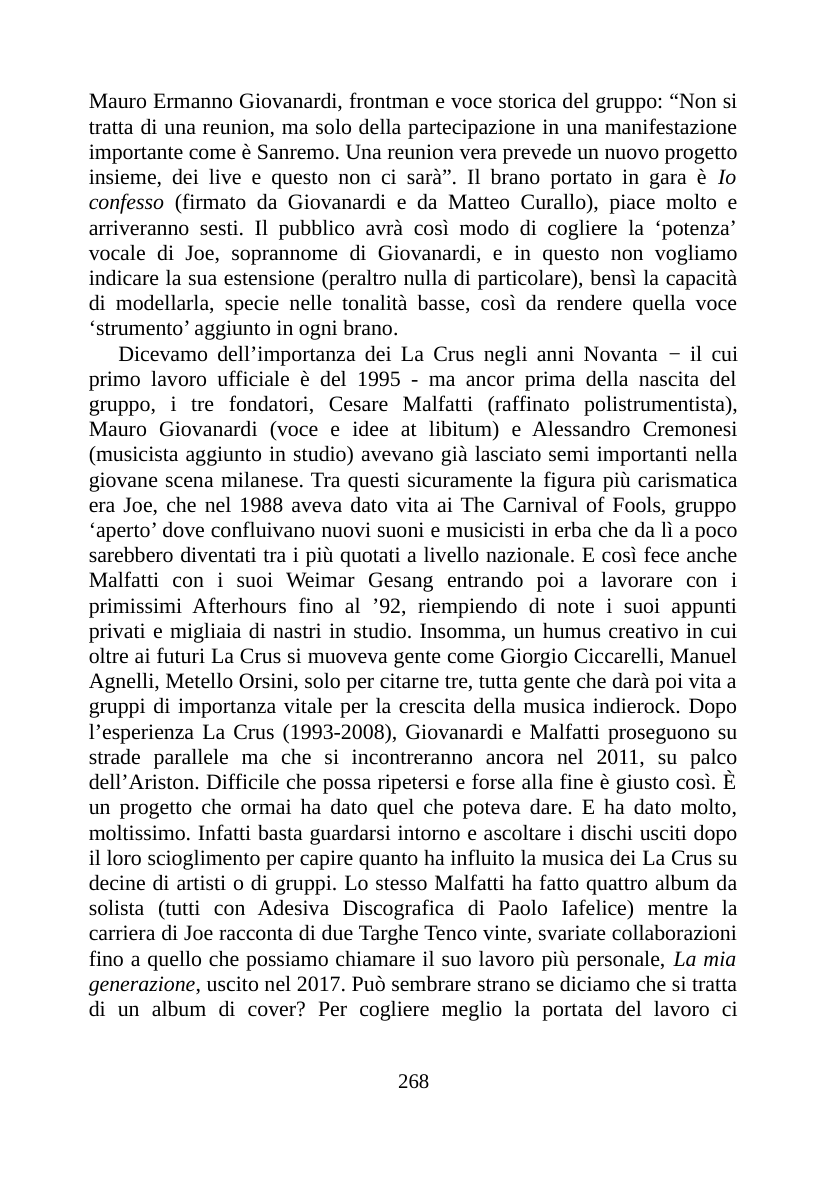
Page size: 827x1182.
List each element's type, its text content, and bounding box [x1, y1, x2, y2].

text Dicevamo dell’importanza dei La Crus negli anni Novanta − il cui primo lavoro ufficiale è del 1995 - ma ancor prima della nascita del gruppo, i tre fondatori, Cesare Malfatti (raffinato polistrumentista), Mauro Giovanardi (voce e idee at libitum) e Alessandro Cremonesi (musicista aggiunto in studio) avevano già lasciato semi importanti nella giovane scena milanese. Tra questi sicuramente la figura più carismatica era Joe, che nel 1988 aveva dato vita ai The Carnival of Fools, gruppo ‘aperto’ dove confluivano nuovi suoni e musicisti in erba che da lì a poco sarebbero diventati tra i più quotati a livello nazionale. E così fece anche Malfatti con i suoi Weimar Gesang entrando poi a lavorare con i primissimi Afterhours fino al ’92, riempiendo di note i suoi appunti privati e migliaia di nastri in studio. Insomma, un humus creativo in cui oltre ai futuri La Crus si muoveva gente come Giorgio Ciccarelli, Manuel Agnelli, Metello Orsini, solo per citarne tre, tutta gente che darà poi vita a gruppi di importanza vitale per la crescita della musica indierock. Dopo l’esperienza La Crus (1993-2008), Giovanardi e Malfatti proseguono su strade parallele ma che si incontreranno ancora nel 2011, su palco dell’Ariston. Difficile che possa ripetersi e forse alla fine è giusto così. È un progetto che ormai ha dato quel che poteva dare. E ha dato molto, moltissimo. Infatti basta guardarsi intorno e ascoltare i dischi usciti dopo il loro scioglimento per capire quanto ha influito la musica dei La Crus su decine di artisti o di gruppi. Lo stesso Malfatti ha fatto quattro album da solista (tutti con Adesiva Discografica di Paolo Iafelice) mentre la carriera di Joe racconta di due Targhe Tenco vinte, svariate collaborazioni fino a quello che possiamo chiamare il suo lavoro più personale, La mia generazione, uscito nel 2017. Può sembrare strano se diciamo che si tratta di un album di cover? Per cogliere meglio la portata del lavoro ci [88, 341, 738, 1021]
text Mauro Ermanno Giovanardi, frontman e voce storica del gruppo: “Non si tratta di una reunion, ma solo della partecipazione in una manifestazione importante come è Sanremo. Una reunion vera prevede un nuovo progetto insieme, dei live e questo non ci sarà”. Il brano portato in gara è Io confesso (firmato da Giovanardi e da Matteo Curallo), piace molto e arriveranno sesti. Il pubblico avrà così modo di cogliere la ‘potenza’ vocale di Joe, soprannome di Giovanardi, e in questo non vogliamo indicare la sua estensione (peraltro nulla di particolare), bensì la capacità di modellarla, specie nelle tonalità basse, così da rendere quella voce ‘strumento’ aggiunto in ogni brano. [88, 88, 738, 341]
